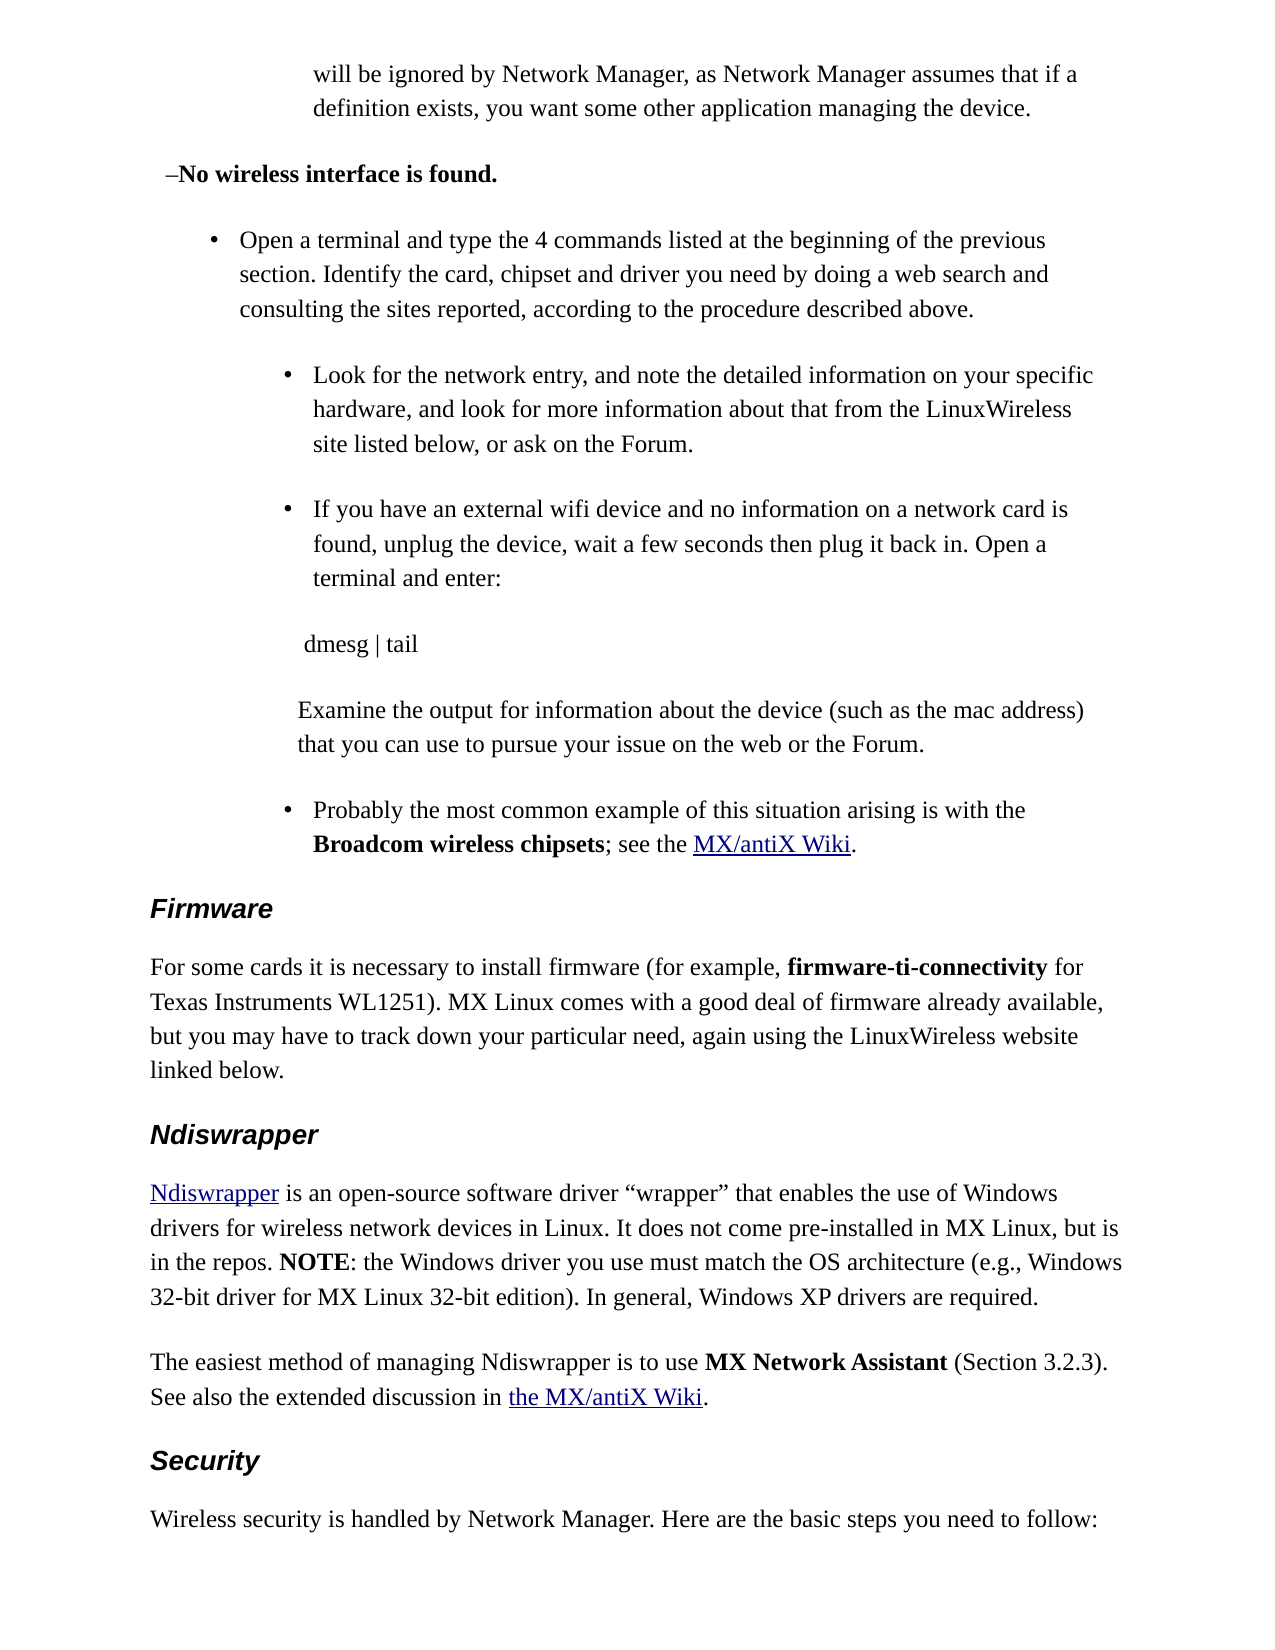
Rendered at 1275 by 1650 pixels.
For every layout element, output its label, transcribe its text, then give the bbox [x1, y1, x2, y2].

list If you have an external wifi device and no information on a network card is found, unplug the device, wait a few seconds then plug it back in. Open a terminal and enter: [283, 494, 1109, 592]
subtitle Security [150, 1444, 1125, 1476]
text For some cards it is necessary to install firmware (for example, firmware-ti-connectivity for Texas Instruments WL1251). MX Linux comes with a good deal of firmware already available, but you may have to track down your particular need, again using the LinuxWireless website linked below. [150, 952, 1125, 1084]
subtitle Ndiswrapper [150, 1118, 1125, 1150]
list Look for the network entry, and note the detailed information on your specific hardware, and look for more information about that from the LinuxWireless site listed below, or ask on the Forum. [283, 360, 1109, 457]
list Open a terminal and type the 4 commands listed at the beginning of the previous section. Identify the card, chipset and driver you need by doing a web search and consulting the sites reported, according to the procedure described above. [210, 225, 1109, 323]
text The easiest method of managing Ndiswrapper is to use MX Network Assistant (Section 3.2.3). See also the extended discussion in the MX/antiX Wiki. [150, 1347, 1125, 1411]
list dmesg | tail [268, 629, 1125, 658]
subtitle Firmware [150, 892, 1125, 924]
text Ndiswrapper is an open-source software driver “wrapper” that enables the use of Windows drivers for wireless network devices in Linux. It does not come pre-installed in MX Linux, but is in the repos. NOTE: the Windows driver you use must match the OS architecture (e.g., Windows 32-bit driver for MX Linux 32-bit edition). In general, Windows XP drivers are required. [150, 1178, 1125, 1310]
text Wireless security is handled by Network Manager. Here are the basic steps you need to follow: [150, 1504, 1125, 1533]
list Probably the most common example of this situation arising is with the Broadcom wireless chipsets; see the MX/antiX Wiki. [283, 795, 1109, 858]
text –No wireless interface is found. [166, 159, 1109, 188]
list will be ignored by Network Manager, as Network Manager assumes that if a definition exists, you want some other application managing the device. [283, 59, 1109, 122]
list Examine the output for information about the device (such as the mac address) that you can use to pursue your issue on the web or the Forum. [268, 695, 1125, 758]
